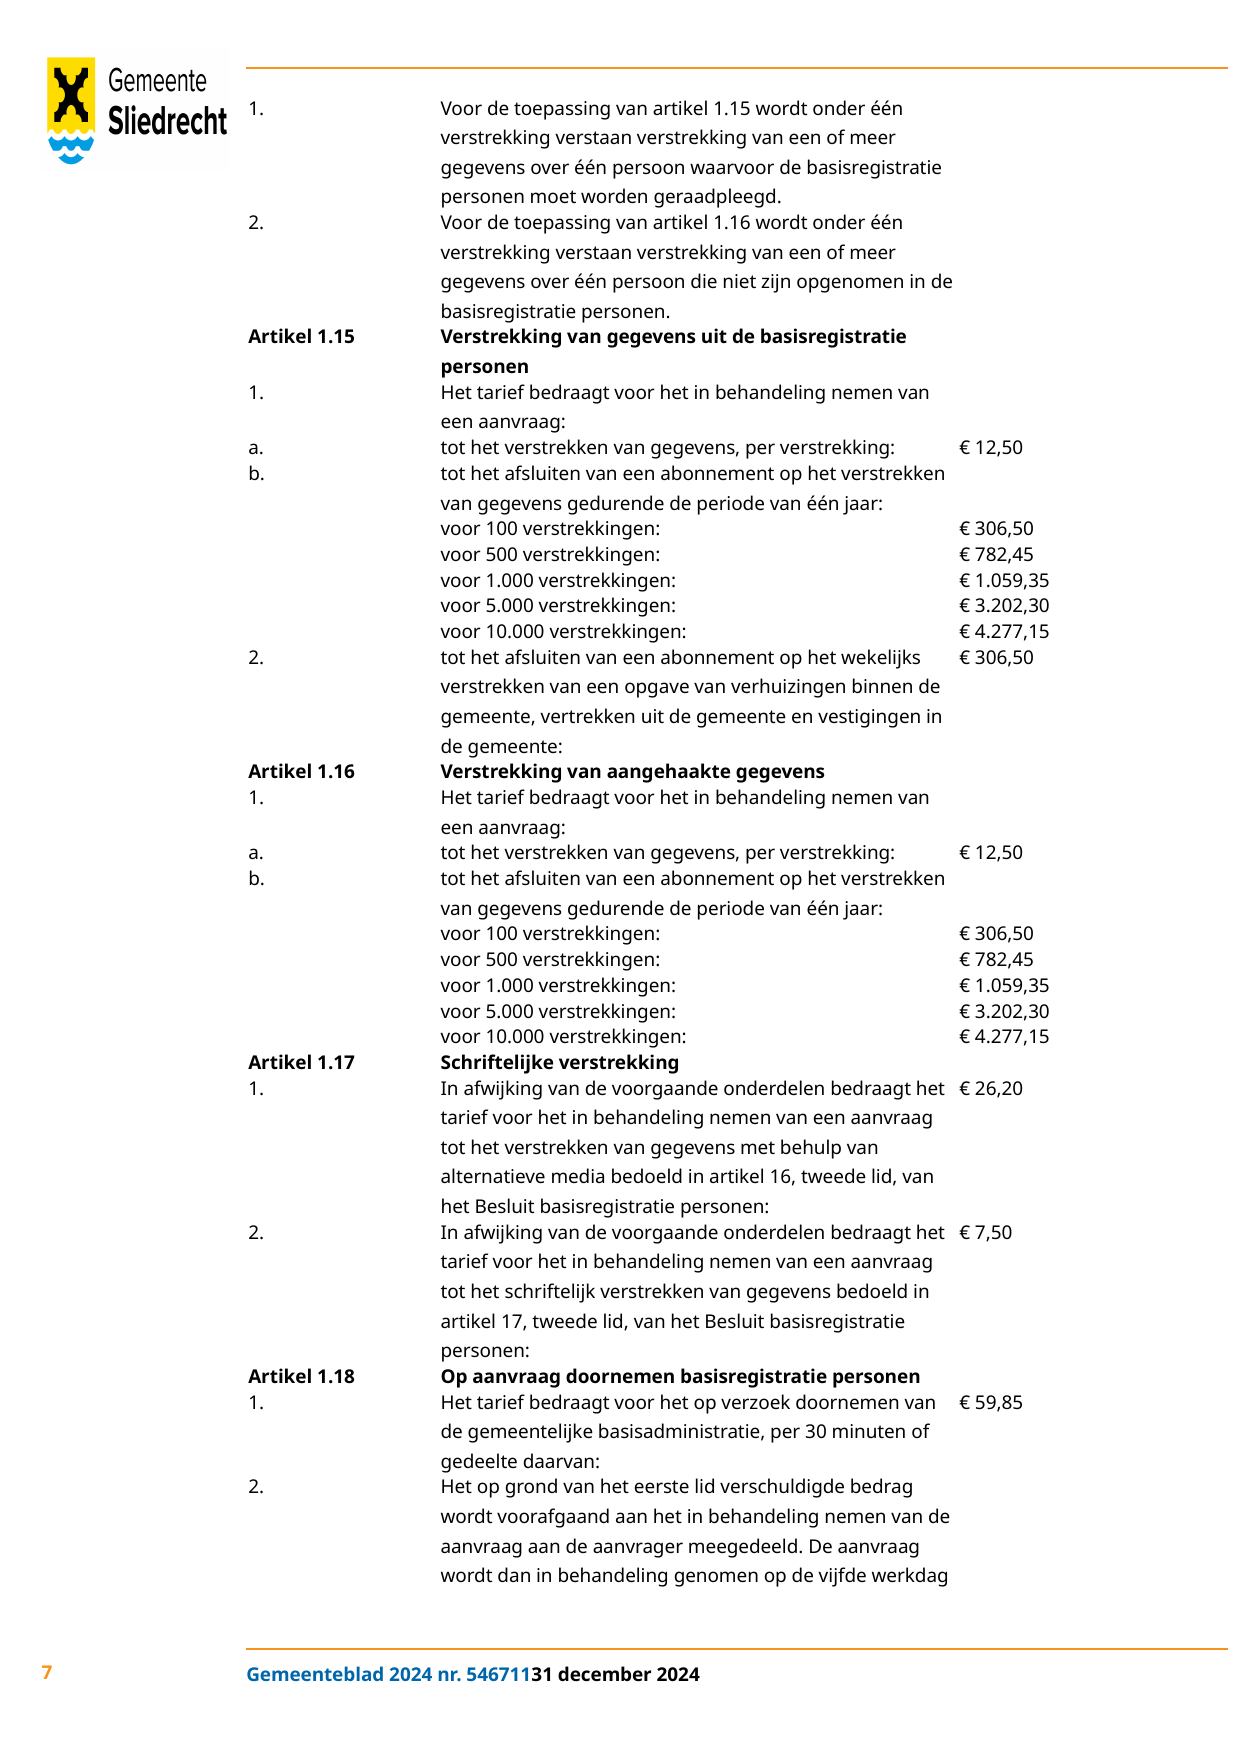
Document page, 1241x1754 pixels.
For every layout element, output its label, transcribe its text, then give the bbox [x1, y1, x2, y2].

table_cell voor 1.000 verstrekkingen: [440, 972, 959, 998]
table_cell [959, 379, 1152, 434]
table_cell voor 10.000 verstrekkingen: [440, 618, 959, 644]
table_cell [248, 921, 440, 946]
table_cell Het tarief bedraagt voor het in behandeling nemen van een aanvraag: [440, 379, 959, 434]
table_cell [959, 865, 1152, 921]
table_cell [959, 460, 1152, 515]
table_cell a. [248, 840, 440, 865]
table_cell [248, 515, 440, 541]
table_cell € 1.059,35 [959, 972, 1152, 998]
table_cell voor 100 verstrekkingen: [440, 921, 959, 946]
table_cell [248, 567, 440, 593]
table_cell € 782,45 [959, 946, 1152, 972]
table_cell [959, 759, 1152, 784]
table_cell voor 500 verstrekkingen: [440, 946, 959, 972]
table_cell [248, 1024, 440, 1049]
table_cell a. [248, 434, 440, 460]
table_cell Voor de toepassing van artikel 1.15 wordt onder één verstrekking verstaan verstrekking van een of meer gegevens over één persoon waarvoor de basisregistratie personen moet worden geraadpleegd. [440, 95, 959, 209]
table_cell € 782,45 [959, 541, 1152, 567]
table_cell [959, 1474, 1152, 1588]
table_cell tot het afsluiten van een abonnement op het verstrekken van gegevens gedurende de periode van één jaar: [440, 460, 959, 515]
table_cell [248, 972, 440, 998]
table_cell [959, 784, 1152, 839]
table_cell Artikel 1.17 [248, 1049, 440, 1075]
table_cell [959, 1363, 1152, 1389]
table_cell Artikel 1.16 [248, 759, 440, 784]
table_cell tot het verstrekken van gegevens, per verstrekking: [440, 434, 959, 460]
table_cell [248, 946, 440, 972]
picture [41, 47, 231, 172]
table_cell € 12,50 [959, 840, 1152, 865]
table_cell € 59,85 [959, 1389, 1152, 1474]
table_cell € 7,50 [959, 1219, 1152, 1363]
table_cell 2. [248, 209, 440, 324]
table_cell € 3.202,30 [959, 593, 1152, 618]
table_cell [959, 1049, 1152, 1075]
table_cell € 3.202,30 [959, 998, 1152, 1023]
table_cell b. [248, 865, 440, 921]
table_cell 1. [248, 379, 440, 434]
table_cell Het op grond van het eerste lid verschuldigde bedrag wordt voorafgaand aan het in behandeling nemen van de aanvraag aan de aanvrager meegedeeld. De aanvraag wordt dan in behandeling genomen op de vijfde werkdag [440, 1474, 959, 1588]
table_cell tot het verstrekken van gegevens, per verstrekking: [440, 840, 959, 865]
table_cell [248, 541, 440, 567]
table_cell € 12,50 [959, 434, 1152, 460]
table_cell voor 5.000 verstrekkingen: [440, 998, 959, 1023]
table_cell [248, 618, 440, 644]
table_cell € 26,20 [959, 1075, 1152, 1219]
table_cell b. [248, 460, 440, 515]
table_cell voor 500 verstrekkingen: [440, 541, 959, 567]
table_cell voor 10.000 verstrekkingen: [440, 1024, 959, 1049]
table_cell Artikel 1.18 [248, 1363, 440, 1389]
table_cell € 306,50 [959, 644, 1152, 758]
table_cell Voor de toepassing van artikel 1.16 wordt onder één verstrekking verstaan verstrekking van een of meer gegevens over één persoon die niet zijn opgenomen in de basisregistratie personen. [440, 209, 959, 324]
table_cell In afwijking van de voorgaande onderdelen bedraagt het tarief voor het in behandeling nemen van een aanvraag tot het schriftelijk verstrekken van gegevens bedoeld in artikel 17, tweede lid, van het Besluit basisregistratie personen: [440, 1219, 959, 1363]
table_cell Schriftelijke verstrekking [440, 1049, 959, 1075]
table_cell 1. [248, 1389, 440, 1474]
table_cell tot het afsluiten van een abonnement op het wekelijks verstrekken van een opgave van verhuizingen binnen de gemeente, vertrekken uit de gemeente en vestigingen in de gemeente: [440, 644, 959, 758]
table_cell [959, 95, 1152, 209]
table_cell voor 1.000 verstrekkingen: [440, 567, 959, 593]
table_cell tot het afsluiten van een abonnement op het verstrekken van gegevens gedurende de periode van één jaar: [440, 865, 959, 921]
table_cell Op aanvraag doornemen basisregistratie personen [440, 1363, 959, 1389]
table_cell 1. [248, 1075, 440, 1219]
table_cell 2. [248, 644, 440, 758]
table_cell Het tarief bedraagt voor het op verzoek doornemen van de gemeentelijke basisadministratie, per 30 minuten of gedeelte daarvan: [440, 1389, 959, 1474]
table_cell [959, 209, 1152, 324]
table_cell € 4.277,15 [959, 1024, 1152, 1049]
table_cell Het tarief bedraagt voor het in behandeling nemen van een aanvraag: [440, 784, 959, 839]
table_cell 2. [248, 1219, 440, 1363]
table_cell [248, 593, 440, 618]
table_cell [248, 998, 440, 1023]
table_cell Verstrekking van aangehaakte gegevens [440, 759, 959, 784]
table_cell [959, 324, 1152, 379]
table_cell € 306,50 [959, 515, 1152, 541]
table_cell 2. [248, 1474, 440, 1588]
table_cell € 1.059,35 [959, 567, 1152, 593]
table_cell voor 5.000 verstrekkingen: [440, 593, 959, 618]
table_cell In afwijking van de voorgaande onderdelen bedraagt het tarief voor het in behandeling nemen van een aanvraag tot het verstrekken van gegevens met behulp van alternatieve media bedoeld in artikel 16, tweede lid, van het Besluit basisregistratie personen: [440, 1075, 959, 1219]
table_cell € 4.277,15 [959, 618, 1152, 644]
table_cell 1. [248, 95, 440, 209]
table_cell Artikel 1.15 [248, 324, 440, 379]
table_cell € 306,50 [959, 921, 1152, 946]
table_cell Verstrekking van gegevens uit de basisregistratie personen [440, 324, 959, 379]
table_cell voor 100 verstrekkingen: [440, 515, 959, 541]
table_cell 1. [248, 784, 440, 839]
